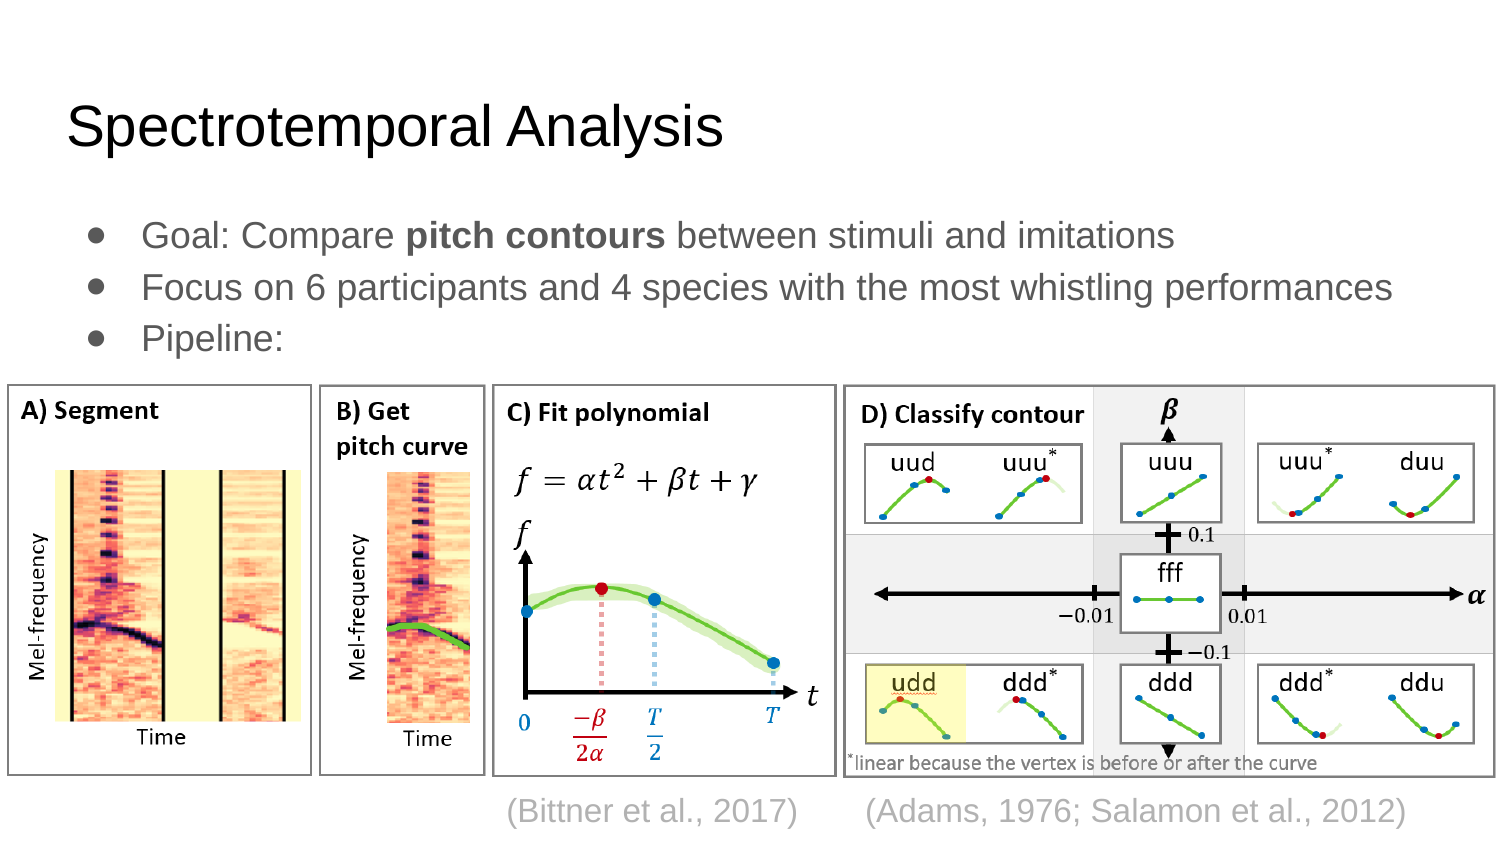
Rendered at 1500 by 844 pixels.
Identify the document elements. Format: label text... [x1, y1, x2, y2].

picture [3, 375, 1500, 785]
text_box (Bittner et al., 2017) [491, 784, 850, 842]
text_box (Adams, 1976; Salamon et al., 2012) [850, 784, 1490, 842]
title Spectrotemporal Analysis [51, 72, 1449, 167]
list Goal: Compare pitch contours between stimuli and imitations Focus on 6 participants and 4 species with the most whistling performances Pipeline: [51, 188, 1449, 375]
